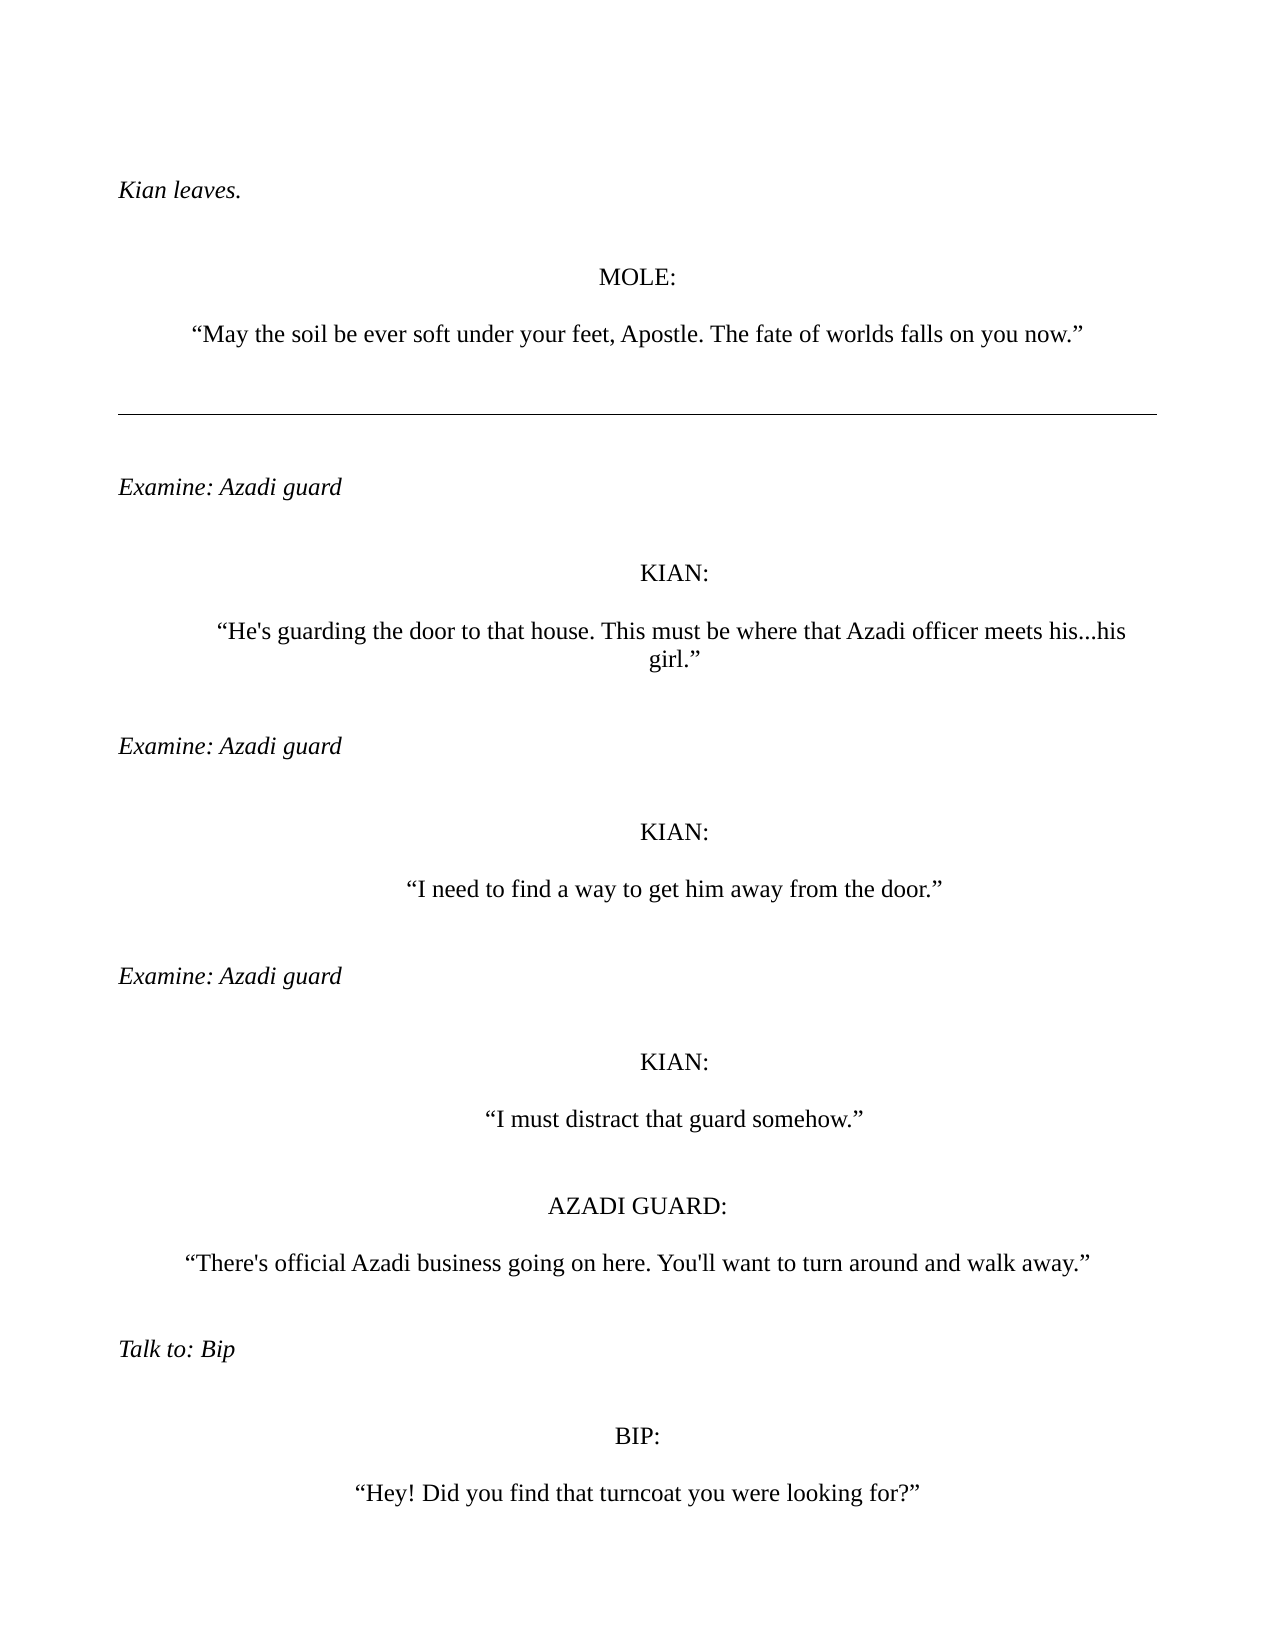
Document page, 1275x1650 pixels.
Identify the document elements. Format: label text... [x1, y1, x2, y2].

text “There's official Azadi business going on here. You'll want to turn around and walk away.” [118, 1219, 1157, 1277]
text “I need to find a way to get him away from the door.” [118, 874, 1157, 903]
text Examine: Azadi guard [118, 472, 1157, 501]
text “Hey! Did you find that turncoat you were looking for?” [118, 1478, 1157, 1507]
text “He's guarding the door to that house. This must be where that Azadi officer meets his...his girl.” [118, 616, 1157, 673]
text AZADI GUARD: [118, 1191, 1157, 1219]
text KIAN: [118, 817, 1157, 846]
text Kian leaves. [118, 176, 1157, 204]
text BIP: [118, 1421, 1157, 1449]
text Examine: Azadi guard [118, 731, 1157, 759]
text KIAN: [118, 1047, 1157, 1076]
text “I must distract that guard somehow.” [118, 1104, 1157, 1133]
text MOLE: [118, 262, 1157, 319]
text Examine: Azadi guard [118, 961, 1157, 989]
text “May the soil be ever soft under your feet, Apostle. The fate of worlds falls on you now.” [118, 319, 1157, 348]
text Talk to: Bip [118, 1334, 1157, 1363]
text KIAN: [118, 558, 1157, 587]
